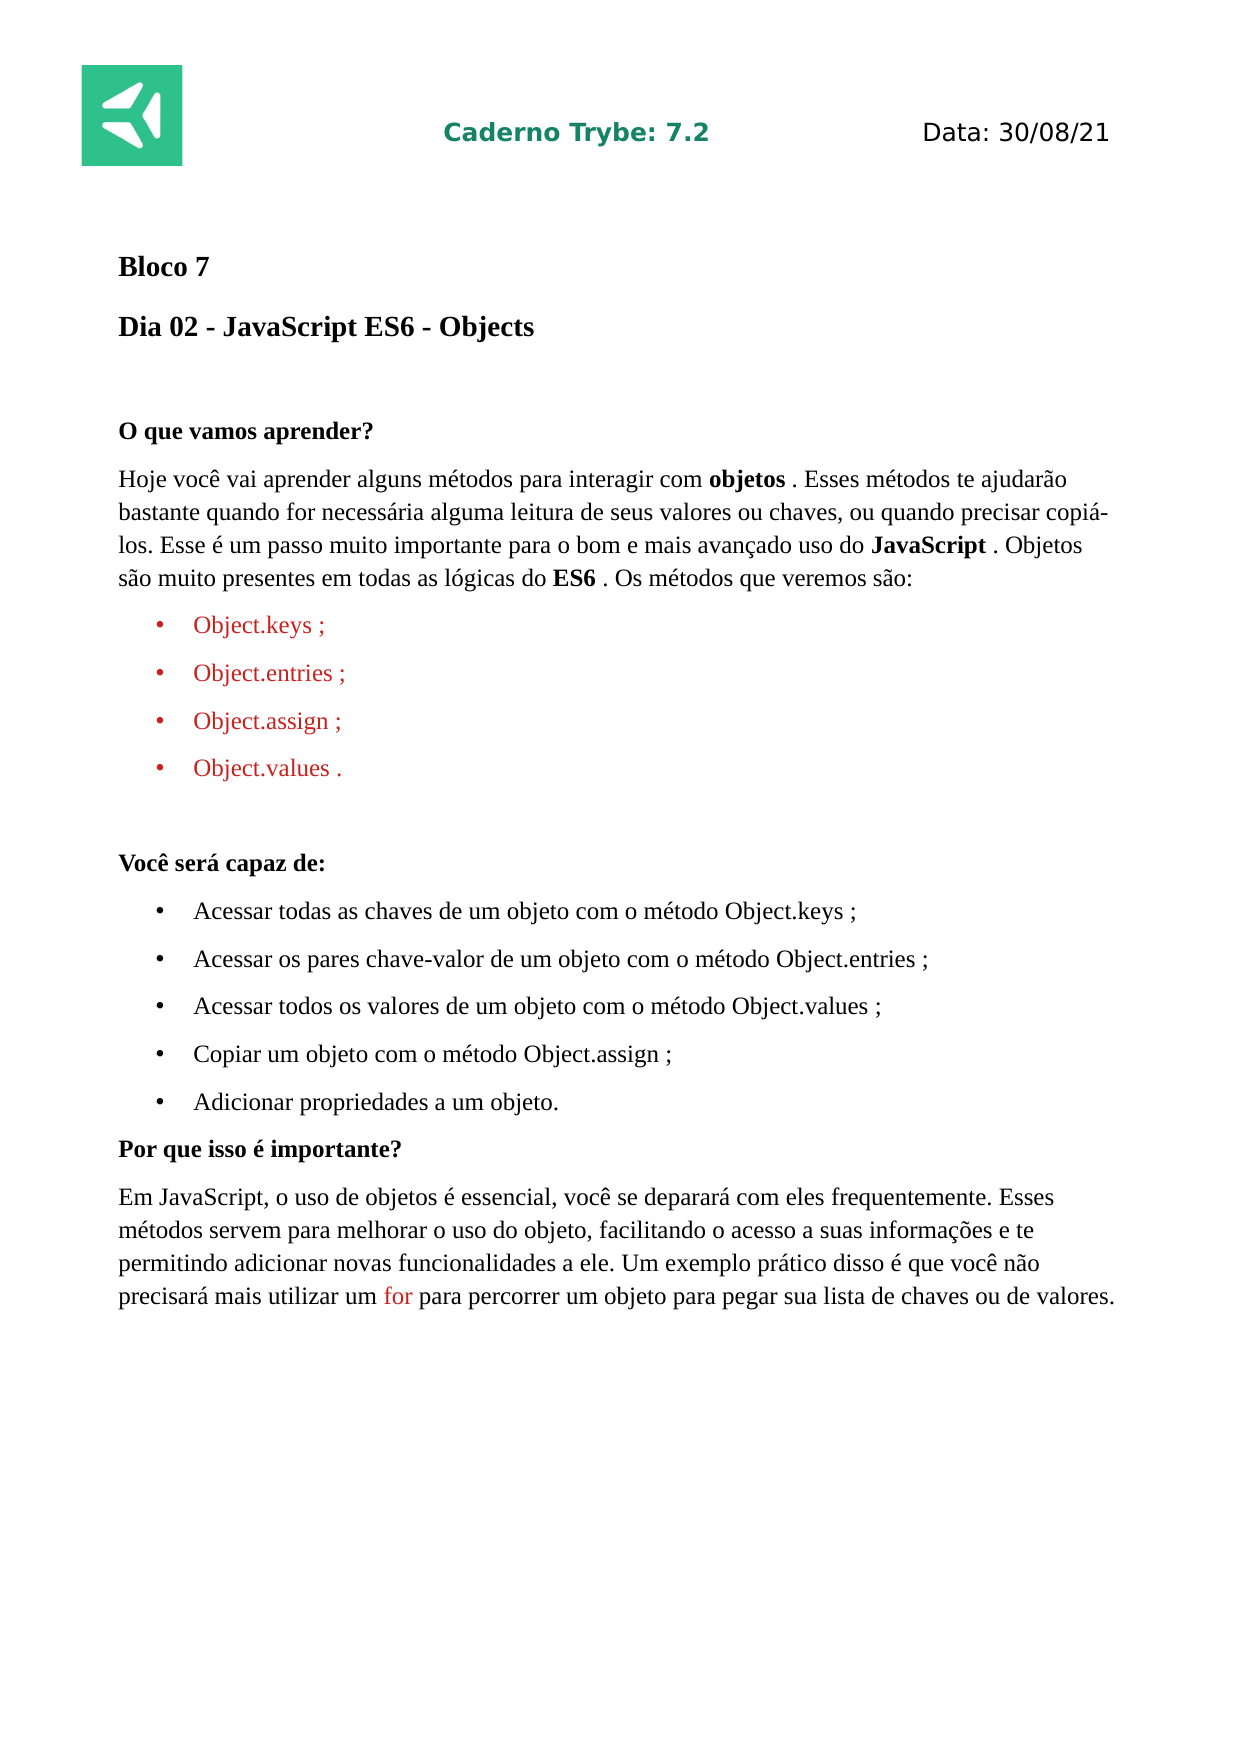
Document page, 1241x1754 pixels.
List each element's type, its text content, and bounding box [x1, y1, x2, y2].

list Acessar os pares chave-valor de um objeto com o método Object.entries ; [156, 944, 1122, 972]
text Hoje você vai aprender alguns métodos para interagir com objetos . Esses métodos te ajudarão bastante quando for necessária alguma leitura de seus valores ou chaves, ou quando precisar copiá-los. Esse é um passo muito importante para o bom e mais avançado uso do JavaScript . Objetos são muito presentes em todas as lógicas do ES6 . Os métodos que veremos são: [118, 464, 1122, 592]
list Object.entries ; [156, 658, 1122, 687]
subtitle Dia 02 - JavaScript ES6 - Objects [118, 309, 1122, 343]
list Object.keys ; [156, 611, 1122, 639]
text Em JavaScript, o uso de objetos é essencial, você se deparará com eles frequentemente. Esses métodos servem para melhorar o uso do objeto, facilitando o acesso a suas informações e te permitindo adicionar novas funcionalidades a ele. Um exemplo prático disso é que você não precisará mais utilizar um for para percorrer um objeto para pegar sua lista de chaves ou de valores. [118, 1182, 1122, 1309]
list Adicionar propriedades a um objeto. [156, 1087, 1122, 1115]
list Acessar todas as chaves de um objeto com o método Object.keys ; [156, 896, 1122, 925]
text Você será capaz de: [118, 848, 1122, 877]
list Copiar um objeto com o método Object.assign ; [156, 1039, 1122, 1068]
list Object.assign ; [156, 706, 1122, 734]
list Object.values . [156, 753, 1122, 782]
picture [81, 65, 183, 166]
text Por que isso é importante? [118, 1134, 1122, 1163]
subtitle Bloco 7 [118, 249, 1122, 282]
text O que vamos aprender? [118, 416, 1122, 445]
list Acessar todos os valores de um objeto com o método Object.values ; [156, 991, 1122, 1020]
